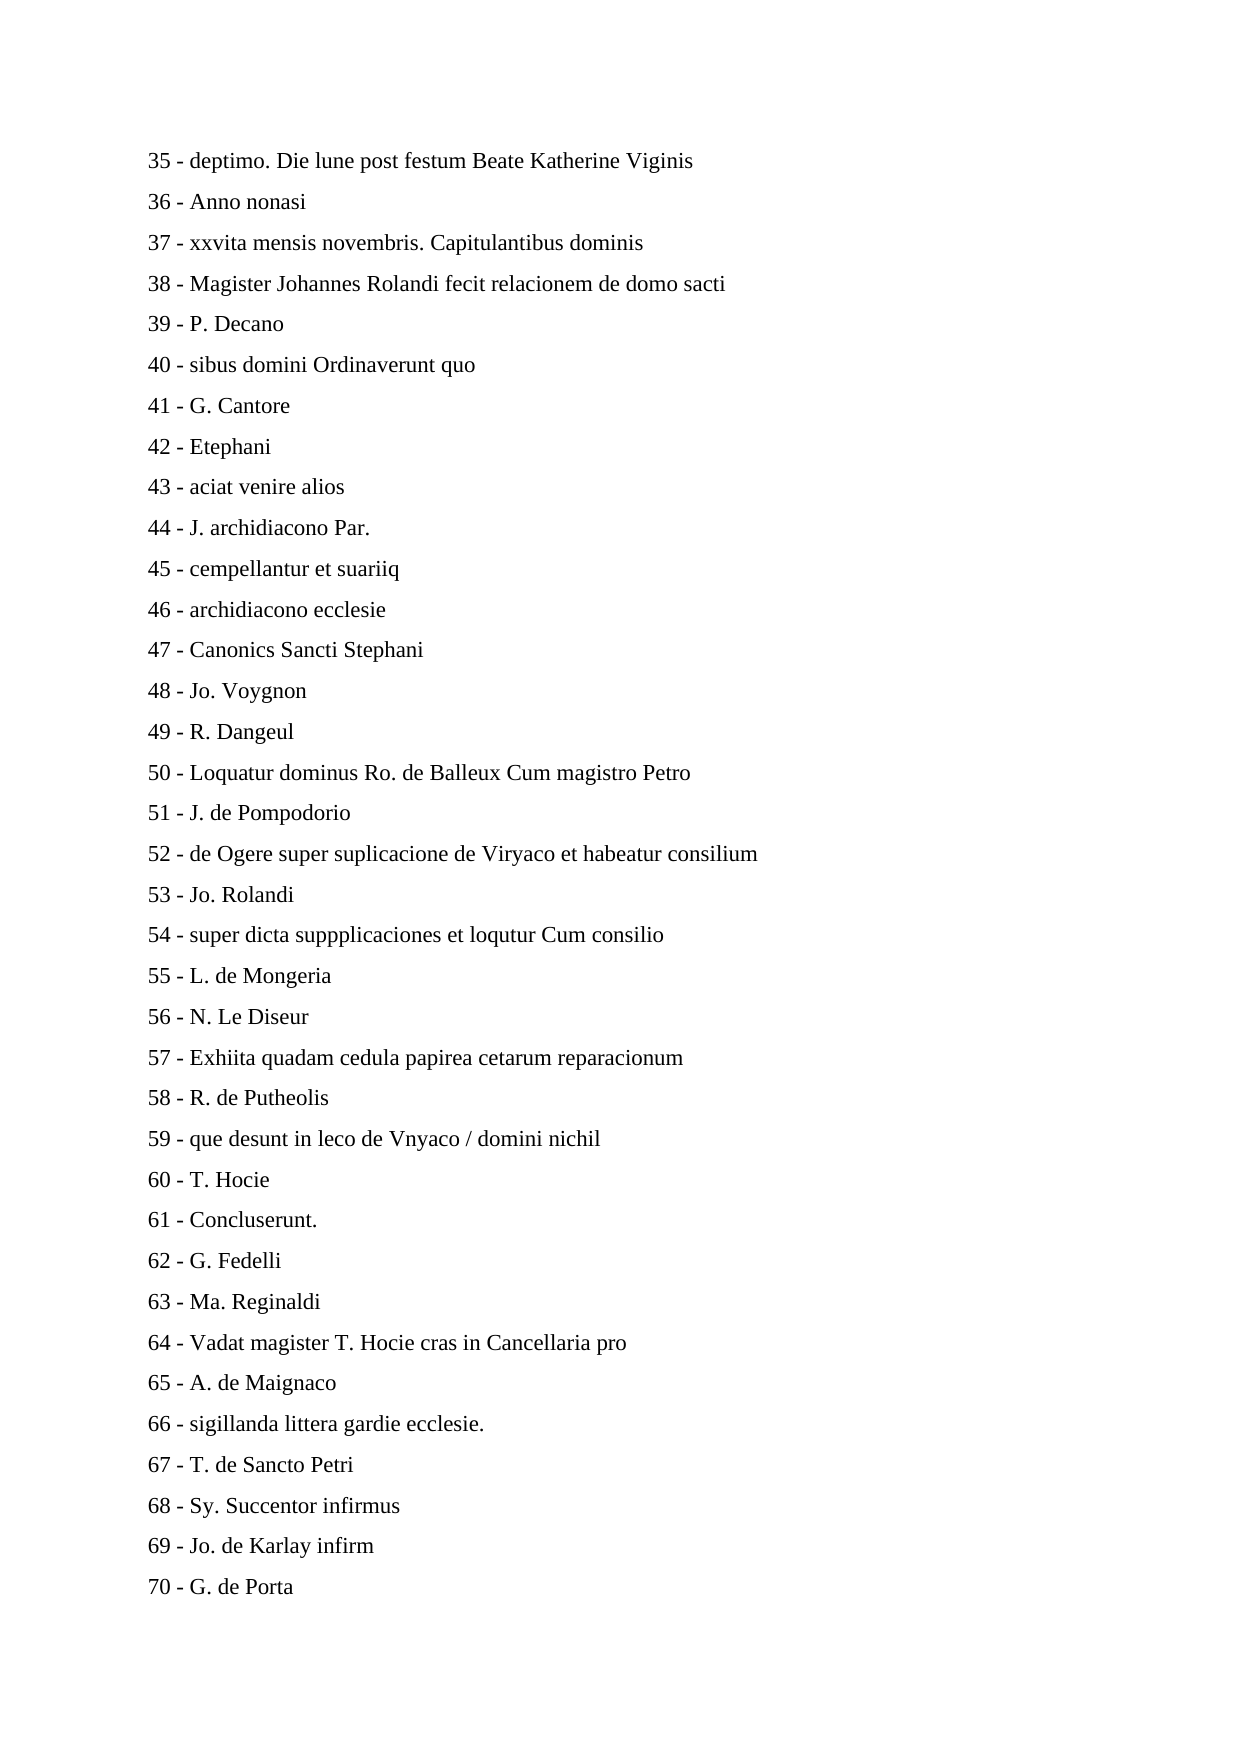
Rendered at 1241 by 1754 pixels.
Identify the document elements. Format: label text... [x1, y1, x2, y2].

text 53 - Jo. Rolandi [148, 881, 1093, 907]
text 48 - Jo. Voygnon [148, 677, 1093, 703]
text 58 - R. de Putheolis [148, 1084, 1093, 1111]
text 46 - archidiacono ecclesie [148, 596, 1093, 622]
text 49 - R. Dangeul [148, 718, 1093, 744]
text 63 - Ma. Reginaldi [148, 1288, 1093, 1314]
text 69 - Jo. de Karlay infirm [148, 1532, 1093, 1559]
text 50 - Loquatur dominus Ro. de Balleux Cum magistro Petro [148, 758, 1093, 785]
text 51 - J. de Pompodorio [148, 799, 1093, 826]
text 52 - de Ogere super suplicacione de Viryaco et habeatur consilium [148, 840, 1093, 866]
text 59 - que desunt in leco de Vnyaco / domini nichil [148, 1125, 1093, 1151]
text 47 - Canonics Sancti Stephani [148, 636, 1093, 663]
text 61 - Concluserunt. [148, 1207, 1093, 1233]
text 55 - L. de Mongeria [148, 962, 1093, 988]
text 37 - xxvita mensis novembris. Capitulantibus dominis [148, 229, 1093, 255]
text 57 - Exhiita quadam cedula papirea cetarum reparacionum [148, 1044, 1093, 1070]
text 65 - A. de Maignaco [148, 1369, 1093, 1396]
text 56 - N. Le Diseur [148, 1003, 1093, 1029]
text 44 - J. archidiacono Par. [148, 514, 1093, 541]
text 62 - G. Fedelli [148, 1247, 1093, 1274]
text 36 - Anno nonasi [148, 188, 1093, 215]
text 67 - T. de Sancto Petri [148, 1451, 1093, 1477]
text 54 - super dicta suppplicaciones et loqutur Cum consilio [148, 921, 1093, 948]
text 60 - T. Hocie [148, 1166, 1093, 1192]
text 45 - cempellantur et suariiq [148, 555, 1093, 581]
text 42 - Etephani [148, 433, 1093, 459]
text 64 - Vadat magister T. Hocie cras in Cancellaria pro [148, 1329, 1093, 1355]
text 68 - Sy. Succentor infirmus [148, 1492, 1093, 1518]
text 35 - deptimo. Die lune post festum Beate Katherine Viginis [148, 148, 1093, 174]
text 41 - G. Cantore [148, 392, 1093, 418]
text 66 - sigillanda littera gardie ecclesie. [148, 1410, 1093, 1437]
text 39 - P. Decano [148, 311, 1093, 337]
text 40 - sibus domini Ordinaverunt quo [148, 351, 1093, 378]
text 38 - Magister Johannes Rolandi fecit relacionem de domo sacti [148, 270, 1093, 296]
text 70 - G. de Porta [148, 1573, 1093, 1599]
text 43 - aciat venire alios [148, 473, 1093, 500]
